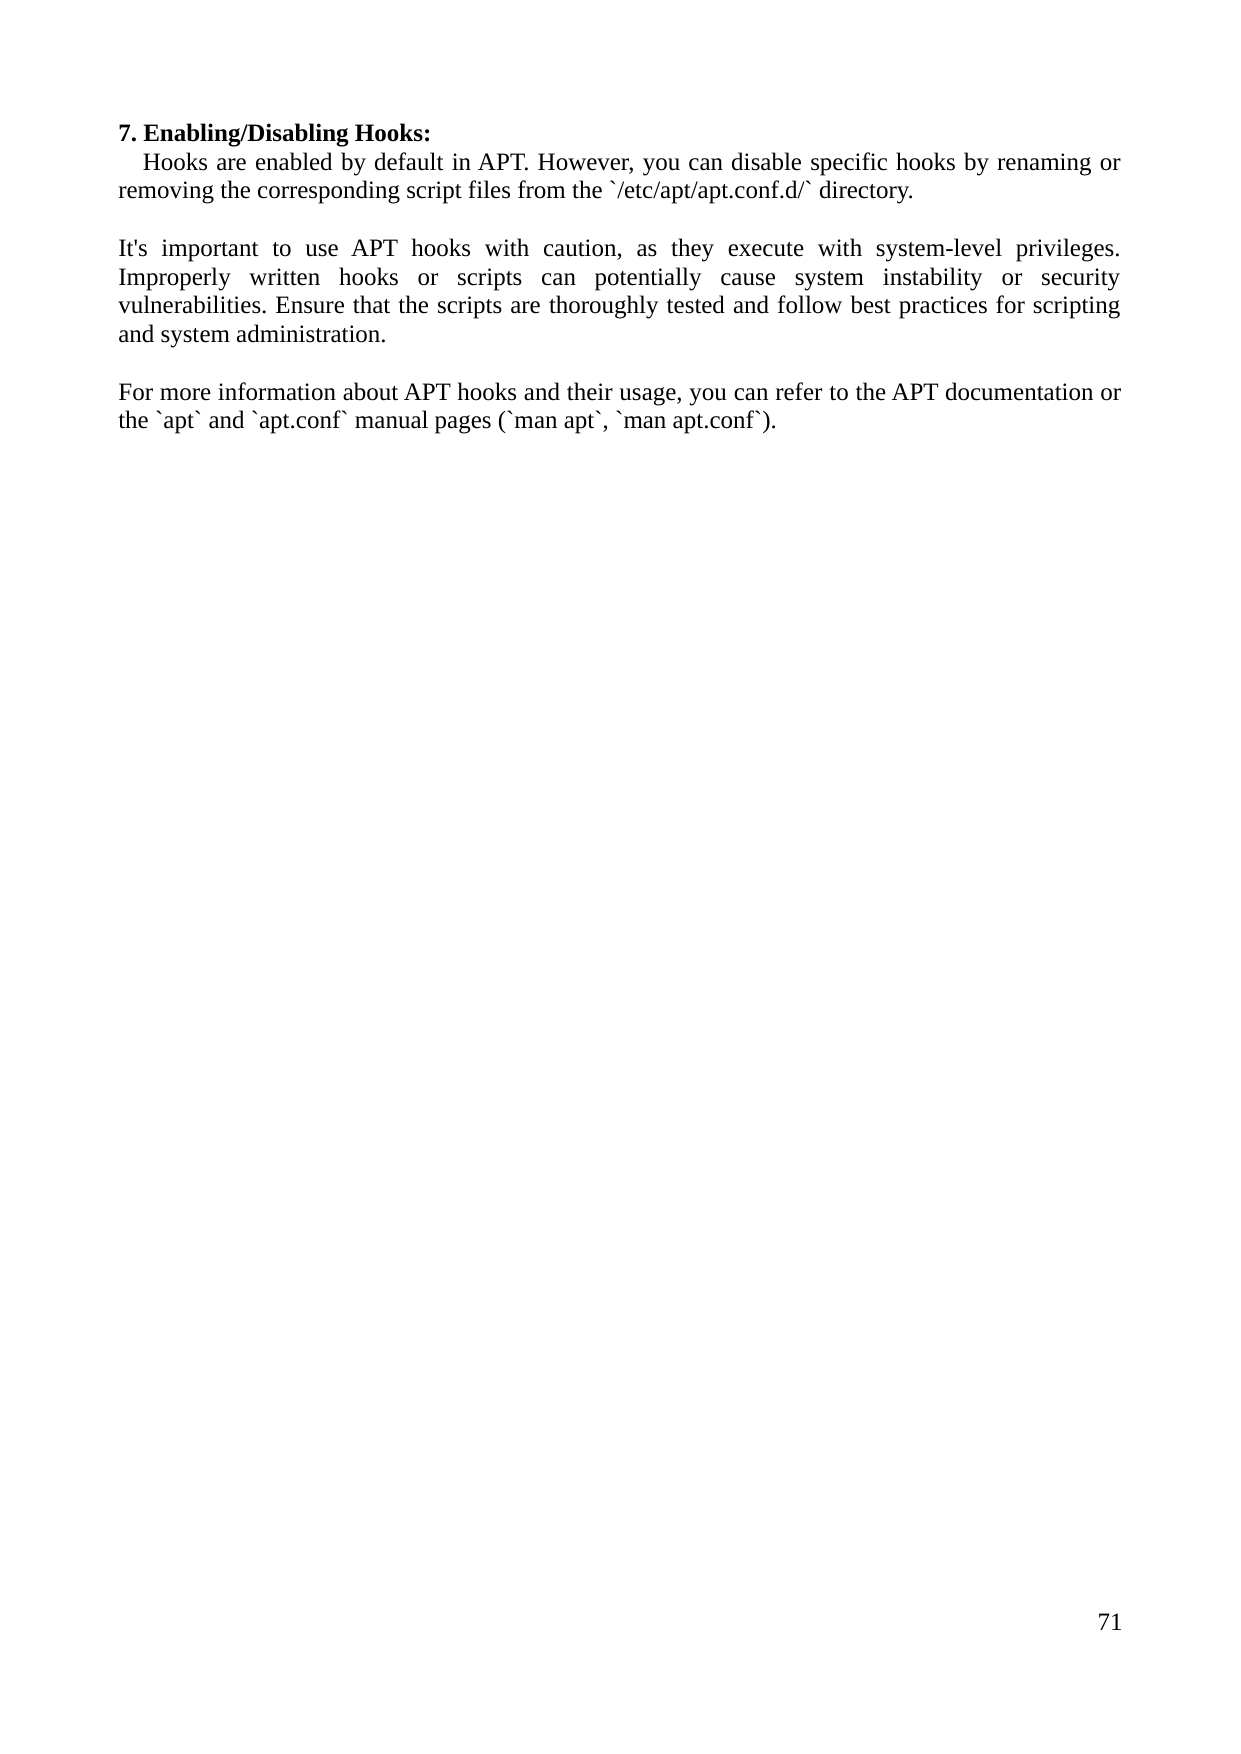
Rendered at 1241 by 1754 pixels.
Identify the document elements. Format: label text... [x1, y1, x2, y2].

text 7. Enabling/Disabling Hooks: [118, 118, 1122, 147]
text Hooks are enabled by default in APT. However, you can disable specific hooks by renaming or removing the corresponding script files from the `/etc/apt/apt.conf.d/` directory. [118, 147, 1122, 204]
text It's important to use APT hooks with caution, as they execute with system-level privileges. Improperly written hooks or scripts can potentially cause system instability or security vulnerabilities. Ensure that the scripts are thoroughly tested and follow best practices for scripting and system administration. [118, 233, 1122, 348]
text For more information about APT hooks and their usage, you can refer to the APT documentation or the `apt` and `apt.conf` manual pages (`man apt`, `man apt.conf`). [118, 377, 1122, 434]
